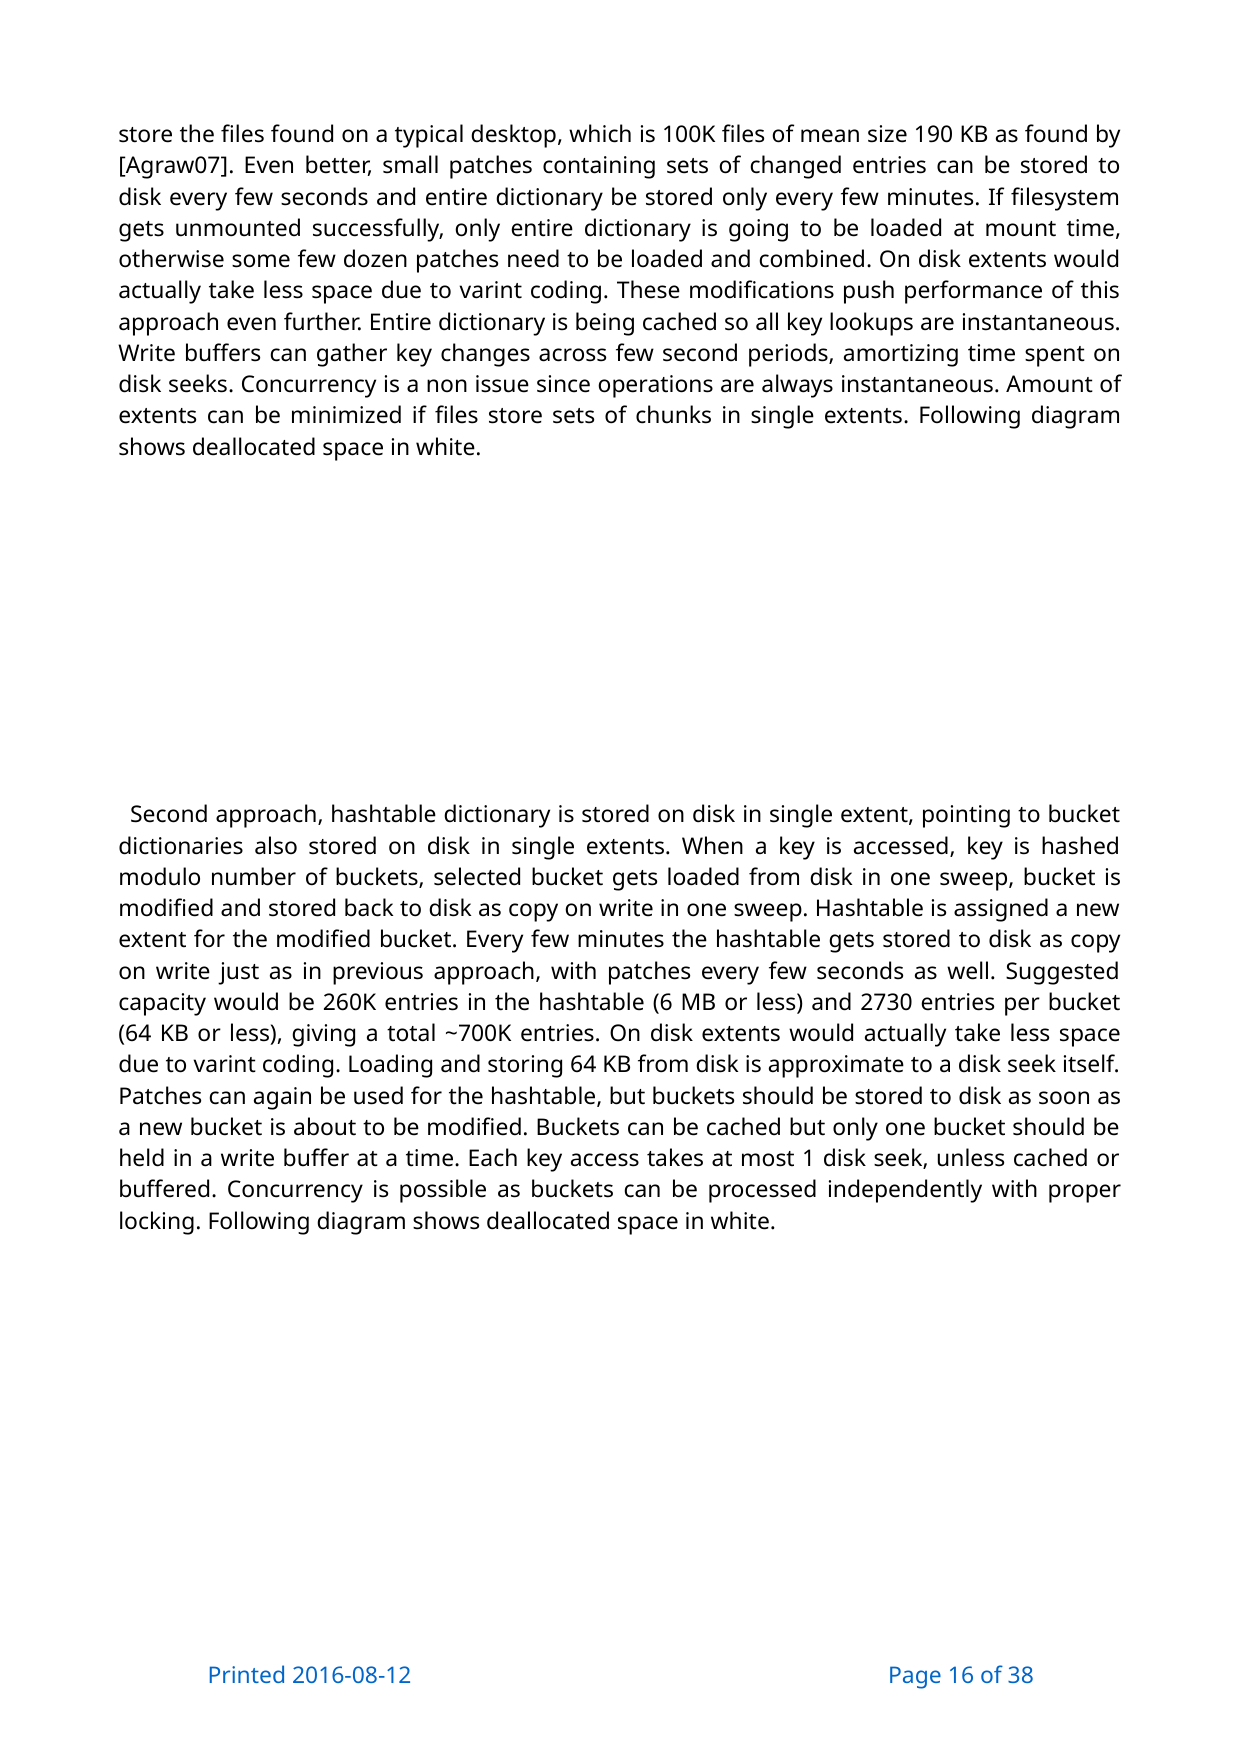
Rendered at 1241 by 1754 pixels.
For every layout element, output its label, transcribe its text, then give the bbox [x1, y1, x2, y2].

text store the files found on a typical desktop, which is 100K files of mean size 190 KB as found by [Agraw07]. Even better, small patches containing sets of changed entries can be stored to disk every few seconds and entire dictionary be stored only every few minutes. If filesystem gets unmounted successfully, only entire dictionary is going to be loaded at mount time, otherwise some few dozen patches need to be loaded and combined. On disk extents would actually take less space due to varint coding. These modifications push performance of this approach even further. Entire dictionary is being cached so all key lookups are instantaneous. Write buffers can gather key changes across few second periods, amortizing time spent on disk seeks. Concurrency is a non issue since operations are always instantaneous. Amount of extents can be minimized if files store sets of chunks in single extents. Following diagram shows deallocated space in white. [118, 118, 1122, 462]
text Second approach, hashtable dictionary is stored on disk in single extent, pointing to bucket dictionaries also stored on disk in single extents. When a key is accessed, key is hashed modulo number of buckets, selected bucket gets loaded from disk in one sweep, bucket is modified and stored back to disk as copy on write in one sweep. Hashtable is assigned a new extent for the modified bucket. Every few minutes the hashtable gets stored to disk as copy on write just as in previous approach, with patches every few seconds as well. Suggested capacity would be 260K entries in the hashtable (6 MB or less) and 2730 entries per bucket (64 KB or less), giving a total ~700K entries. On disk extents would actually take less space due to varint coding. Loading and storing 64 KB from disk is approximate to a disk seek itself. Patches can again be used for the hashtable, but buckets should be stored to disk as soon as a new bucket is about to be modified. Buckets can be cached but only one bucket should be held in a write buffer at a time. Each key access takes at most 1 disk seek, unless cached or buffered. Concurrency is possible as buckets can be processed independently with proper locking. Following diagram shows deallocated space in white. [118, 798, 1122, 1236]
